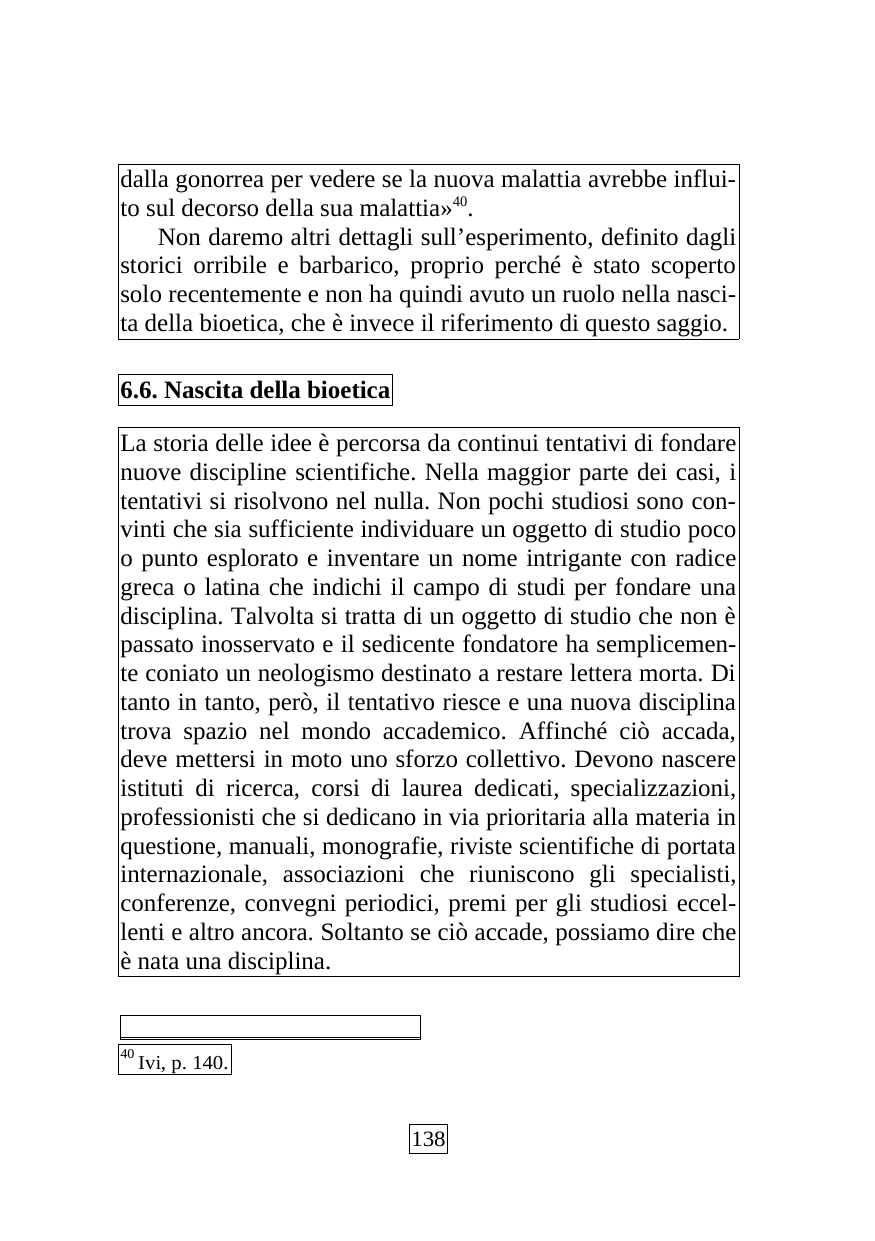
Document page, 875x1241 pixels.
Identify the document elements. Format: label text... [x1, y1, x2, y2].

text 6.6. Nascita della bioetica [120, 375, 392, 403]
text 138 [411, 1126, 447, 1151]
text La storia delle idee è percorsa da continui tentativi di fondare nuove discipline scientifiche. Nella maggior parte dei casi, i tentativi si risolvono nel nulla. Non pochi studiosi sono con- vinti che sia sufficiente individuare un oggetto di studio poco o punto esplorato e inventare un nome intrigante con radice greca o latina che indichi il campo di studi per fondare una disciplina. Talvolta si tratta di un oggetto di studio che non è passato inosservato e il sedicente fondatore ha semplicemen- te coniato un neologismo destinato a restare lettera morta. Di tanto in tanto, però, il tentativo riesce e una nuova disciplina trova spazio nel mondo accademico. Affinché ciò accada, deve mettersi in moto uno sforzo collettivo. Devono nascere istituti di ricerca, corsi di laurea dedicati, specializzazioni, professionisti che si dedicano in via prioritaria alla materia in questione, manuali, monografie, riviste scientifiche di portata internazionale, associazioni che riuniscono gli specialisti, conferenze, convegni periodici, premi per gli studiosi eccel- lenti e altro ancora. Soltanto se ciò accade, possiamo dire che è nata una disciplina. [120, 428, 737, 974]
text 40 Ivi, p. 140. [120, 1046, 231, 1074]
text Non daremo altri dettagli sull’esperimento, definito dagli storici orribile e barbarico, proprio perché è stato scoperto solo recentemente e non ha quindi avuto un ruolo nella nasci- ta della bioetica, che è invece il riferimento di questo saggio. [120, 222, 737, 337]
text dalla gonorrea per vedere se la nuova malattia avrebbe influi- to sul decorso della sua malattia»40. [120, 165, 737, 221]
